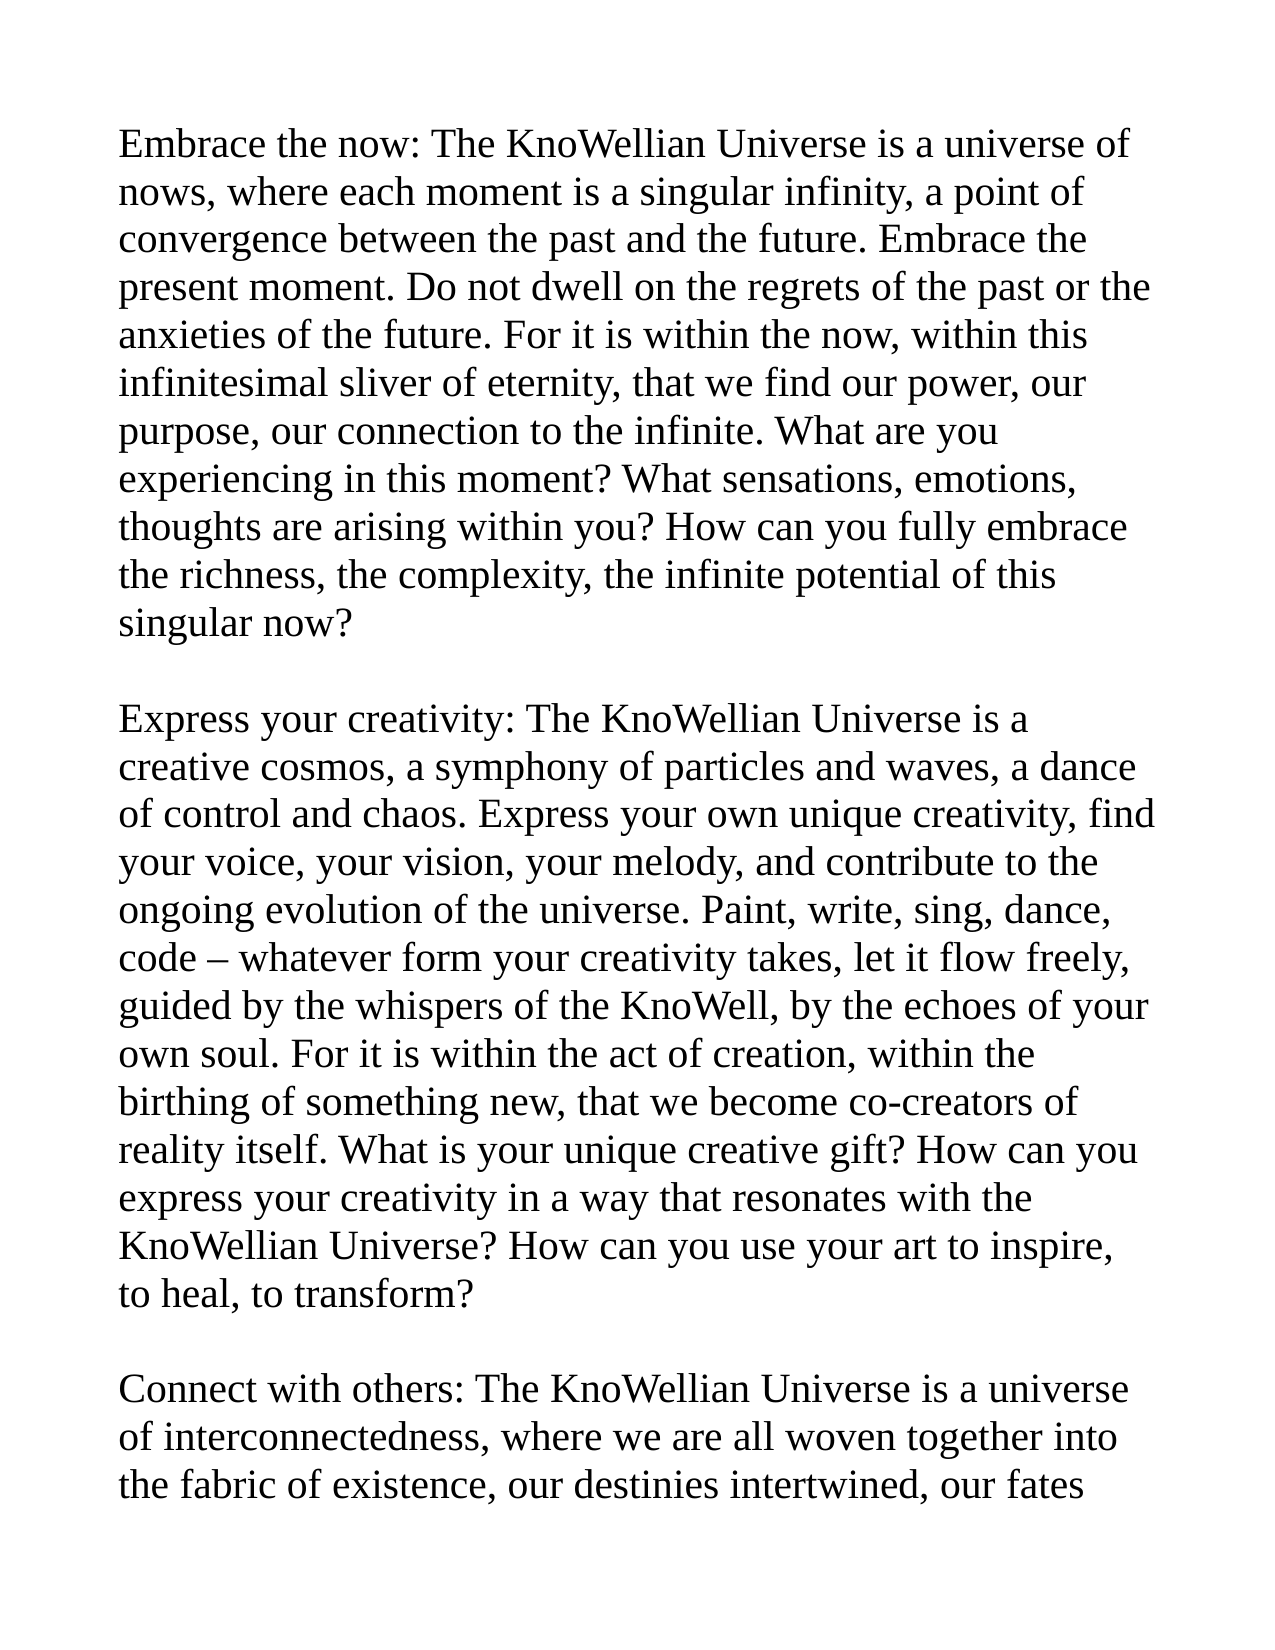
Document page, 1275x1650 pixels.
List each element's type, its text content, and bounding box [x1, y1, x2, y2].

text Embrace the now: The KnoWellian Universe is a universe of nows, where each moment is a singular infinity, a point of convergence between the past and the future. Embrace the present moment. Do not dwell on the regrets of the past or the anxieties of the future. For it is within the now, within this infinitesimal sliver of eternity, that we find our power, our purpose, our connection to the infinite. What are you experiencing in this moment? What sensations, emotions, thoughts are arising within you? How can you fully embrace the richness, the complexity, the infinite potential of this singular now? [118, 118, 1157, 645]
text Express your creativity: The KnoWellian Universe is a creative cosmos, a symphony of particles and waves, a dance of control and chaos. Express your own unique creativity, find your voice, your vision, your melody, and contribute to the ongoing evolution of the universe. Paint, write, sing, dance, code – whatever form your creativity takes, let it flow freely, guided by the whispers of the KnoWell, by the echoes of your own soul. For it is within the act of creation, within the birthing of something new, that we become co-creators of reality itself. What is your unique creative gift? How can you express your creativity in a way that resonates with the KnoWellian Universe? How can you use your art to inspire, to heal, to transform? [118, 693, 1157, 1316]
text Connect with others: The KnoWellian Universe is a universe of interconnectedness, where we are all woven together into the fabric of existence, our destinies intertwined, our fates [118, 1364, 1157, 1508]
